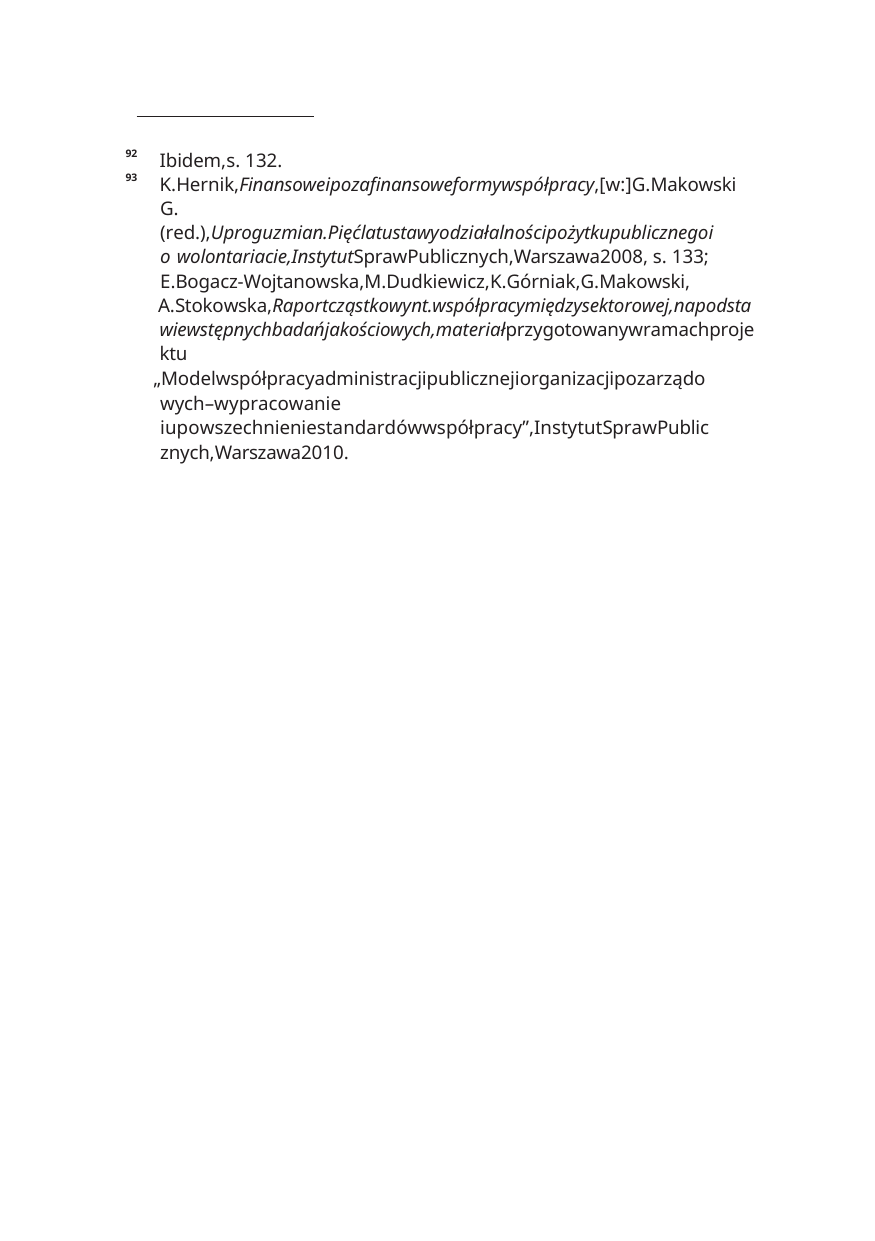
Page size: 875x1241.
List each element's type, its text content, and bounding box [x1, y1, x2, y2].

text „Modelwspółpracyadministracjipublicznejiorganizacjipozarządowych–wypracowanie iupowszechnieniestandardówwspółpracy”,InstytutSprawPublicznych,Warszawa2010. [153, 366, 716, 464]
text G.(red.),Uproguzmian.Pięćlatustawyodziałalnościpożytkupublicznegoi owolontariacie,InstytutSprawPublicznych,Warszawa2008, s. 133; [160, 197, 718, 269]
text E.Bogacz-Wojtanowska,M.Dudkiewicz,K.Górniak,G.Makowski, [160, 269, 772, 293]
text 92 Ibidem,s. 132. [125, 147, 772, 172]
text 93 K.Hernik,Finansoweipozafinansoweformywspółpracy,[w:]G.Makowski [125, 172, 772, 196]
text A.Stokowska,Raportcząstkowynt.współpracymiędzysektorowej,napodstawiewstępnychbadańjakościowych,materiałprzygotowanywramachprojektu [158, 293, 754, 366]
